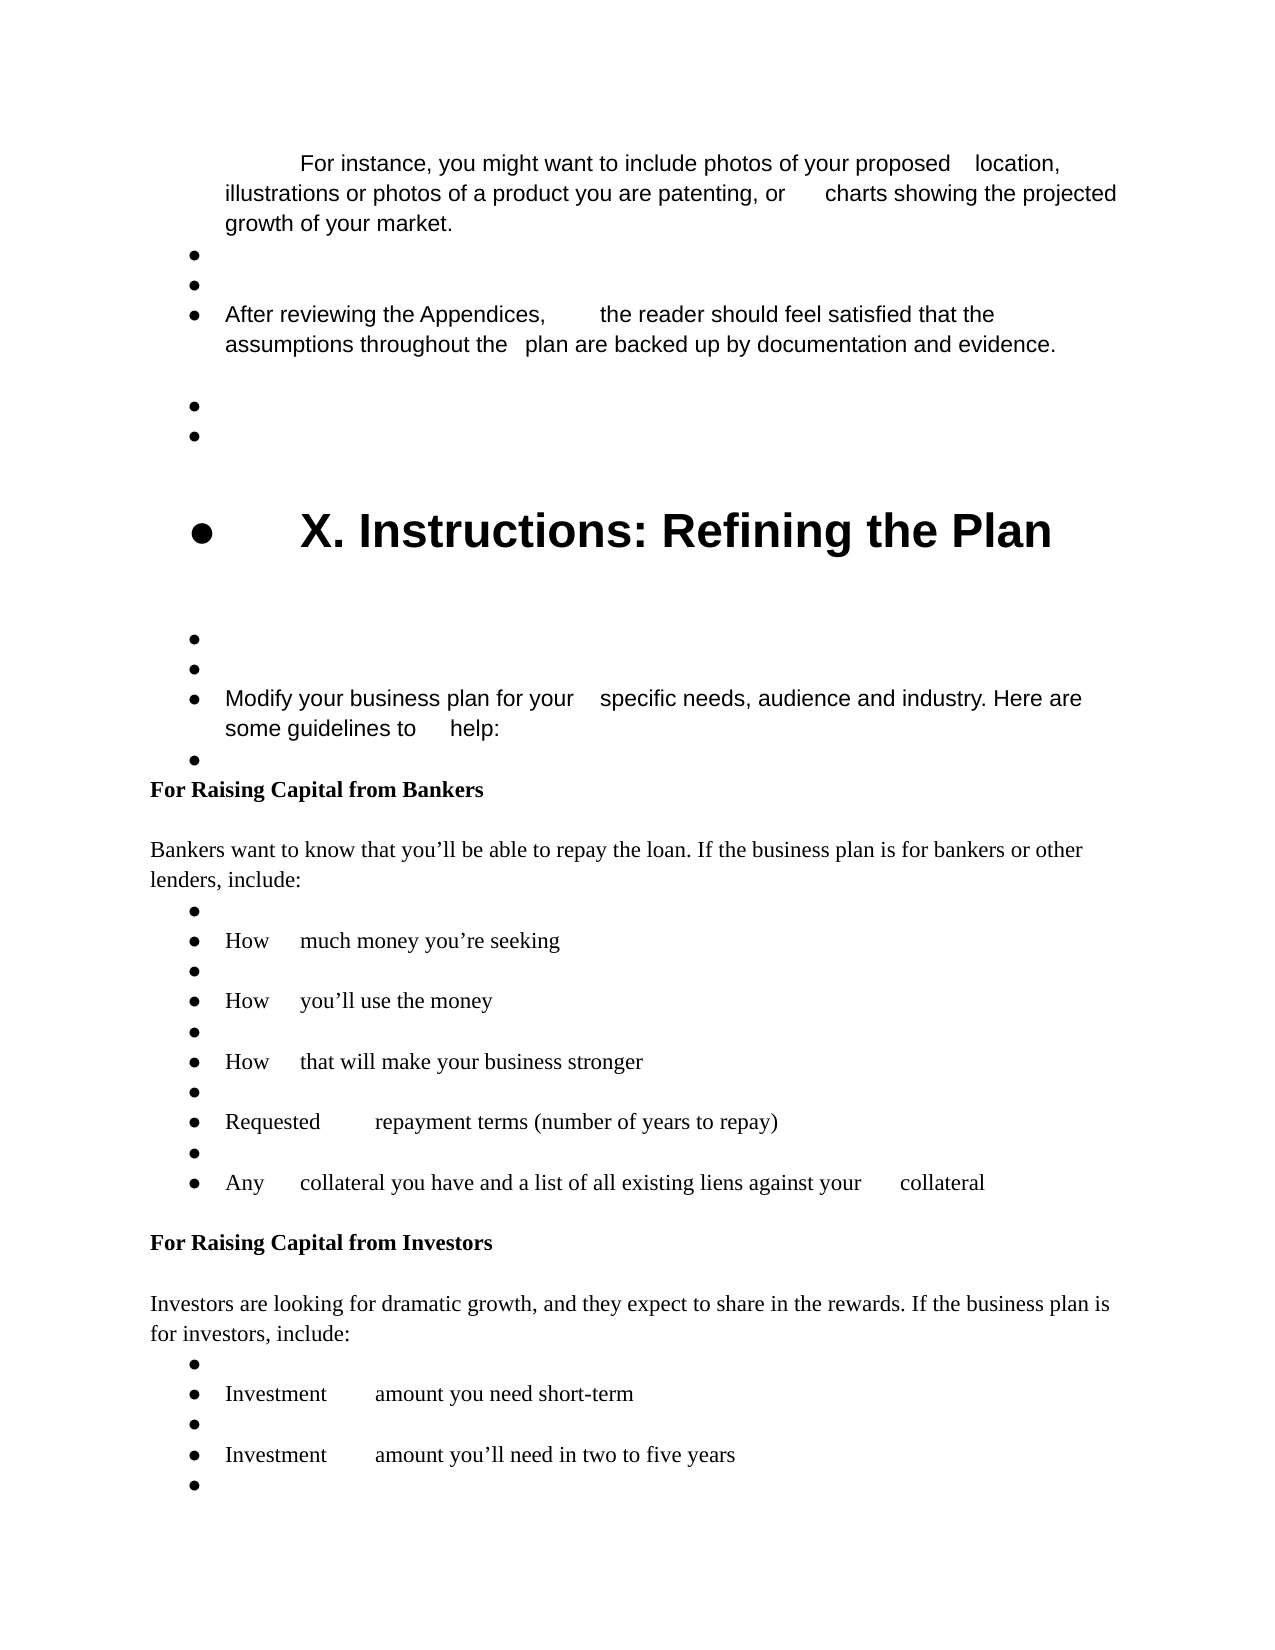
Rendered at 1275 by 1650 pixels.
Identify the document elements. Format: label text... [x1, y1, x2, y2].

list How that will make your business stronger [187, 1048, 1125, 1074]
list How you’ll use the money [187, 987, 1125, 1014]
list How much money you’re seeking [187, 927, 1125, 953]
text For Raising Capital from Bankers [150, 776, 1125, 802]
list Investment amount you’ll need in two to five years [187, 1441, 1125, 1467]
list Modify your business plan for your specific needs, audience and industry. Here are some guidelines to help: [187, 685, 1125, 742]
list For instance, you might want to include photos of your proposed location, illustrations or photos of a product you are patenting, or charts showing the projected growth of your market. [187, 150, 1125, 237]
list Investment amount you need short-term [187, 1380, 1125, 1407]
list Any collateral you have and a list of all existing liens against your collateral [187, 1169, 1125, 1195]
text Investors are looking for dramatic growth, and they expect to share in the rewards. If the business plan is for investors, include: [150, 1289, 1125, 1346]
subtitle X. Instructions: Refining the Plan [187, 502, 1125, 612]
text Bankers want to know that you’ll be able to repay the loan. If the business plan is for bankers or other lenders, include: [150, 836, 1125, 893]
text For Raising Capital from Investors [150, 1229, 1125, 1256]
list Requested repayment terms (number of years to repay) [187, 1108, 1125, 1135]
list After reviewing the Appendices, the reader should feel satisfied that the assumptions throughout the plan are backed up by documentation and evidence. [187, 301, 1125, 388]
